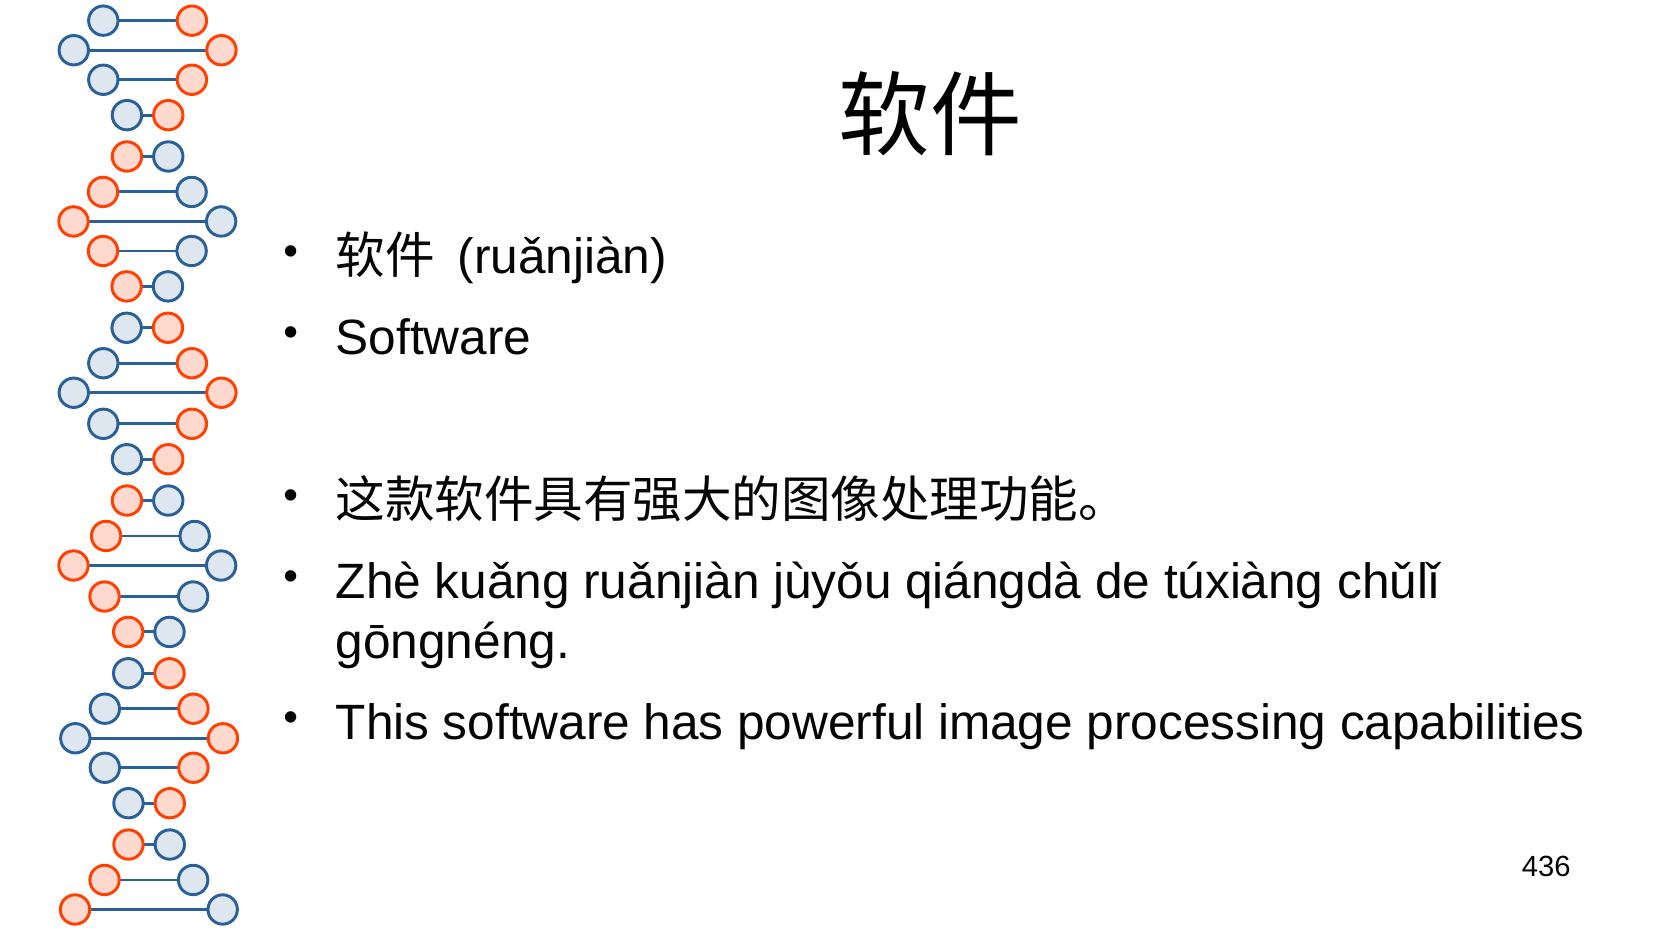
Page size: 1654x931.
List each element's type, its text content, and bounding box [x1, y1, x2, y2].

title 软件 [265, 35, 1595, 189]
list 软件 (ruǎnjiàn) Software 这款软件具有强大的图像处理功能。 Zhè kuǎng ruǎnjiàn jùyǒu qiángdà de túxiàng chǔlǐ gōngnéng. This software has powerful image processing capabilities [265, 224, 1595, 764]
